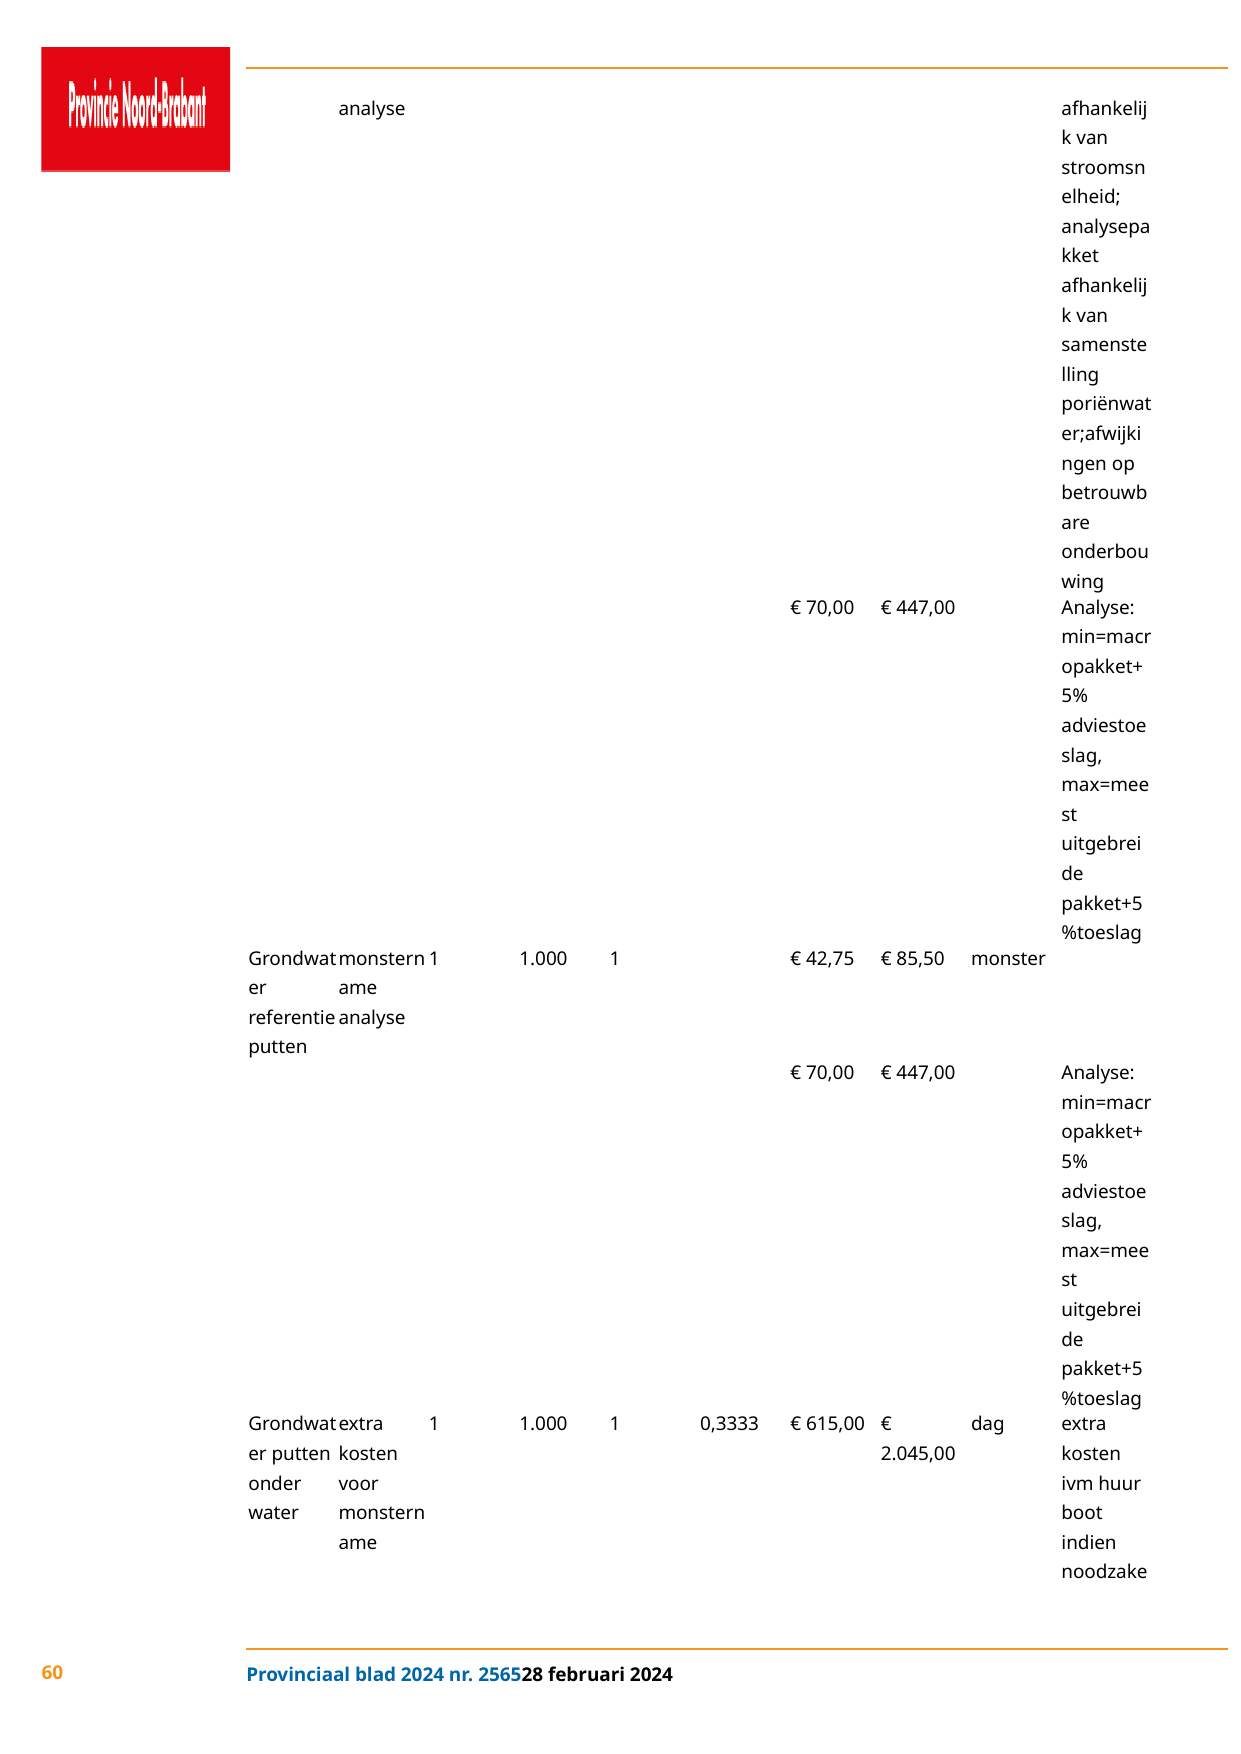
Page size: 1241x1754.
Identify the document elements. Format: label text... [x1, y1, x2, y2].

table_cell € 70,00 [790, 594, 881, 945]
table_cell [700, 594, 790, 945]
table_cell dag [971, 1411, 1061, 1584]
table_cell extra kosten ivm huur boot indien noodzake [1061, 1411, 1152, 1584]
table_cell Grondwater putten onder water [248, 1411, 338, 1584]
picture [41, 47, 231, 172]
table_cell [700, 1060, 790, 1411]
table_cell [1061, 945, 1152, 1059]
table_cell extra kosten voor monstername [338, 1411, 429, 1584]
table_cell [971, 594, 1061, 945]
table_cell [338, 594, 429, 945]
table_cell 1 [609, 1411, 700, 1584]
table_cell € 70,00 [790, 1060, 881, 1411]
table_cell [971, 1060, 1061, 1411]
table_cell afhankelijk van stroomsnelheid; analysepakket afhankelijk van samenstelling poriënwater;afwijkingen op betrouwbare onderbouwing [1061, 95, 1152, 594]
table_cell 0,3333 [700, 1411, 790, 1584]
table_cell € 447,00 [881, 594, 971, 945]
table_cell [609, 594, 700, 945]
table_cell [519, 594, 609, 945]
table_cell [429, 1060, 519, 1411]
table_cell monster [971, 945, 1061, 1059]
table_cell [700, 95, 790, 594]
table_cell [881, 95, 971, 594]
table_cell [429, 95, 519, 594]
table_cell analyse [338, 95, 429, 594]
table_cell 1 [609, 945, 700, 1059]
table_cell Grondwater referentieputten [248, 945, 338, 1059]
table_cell [519, 95, 609, 594]
table_cell [429, 594, 519, 945]
table_cell [790, 95, 881, 594]
table_cell 1.000 [519, 945, 609, 1059]
table_cell € 447,00 [881, 1060, 971, 1411]
table_cell [248, 594, 338, 945]
table_cell [609, 1060, 700, 1411]
table_cell [338, 1060, 429, 1411]
table_cell € 85,50 [881, 945, 971, 1059]
table_cell € 42,75 [790, 945, 881, 1059]
table_cell € 2.045,00 [881, 1411, 971, 1584]
table_cell [519, 1060, 609, 1411]
table_cell 1 [429, 1411, 519, 1584]
table_cell € 615,00 [790, 1411, 881, 1584]
table_cell 1 [429, 945, 519, 1059]
table_cell [609, 95, 700, 594]
table_cell monstername analyse [338, 945, 429, 1059]
table_cell Analyse: min=macropakket+5% adviestoeslag, max=meest uitgebreide pakket+5%toeslag [1061, 1060, 1152, 1411]
table_cell [700, 945, 790, 1059]
table_cell Analyse: min=macropakket+5% adviestoeslag, max=meest uitgebreide pakket+5%toeslag [1061, 594, 1152, 945]
table_cell [248, 1060, 338, 1411]
table_cell [248, 95, 338, 594]
table_cell [971, 95, 1061, 594]
table_cell 1.000 [519, 1411, 609, 1584]
